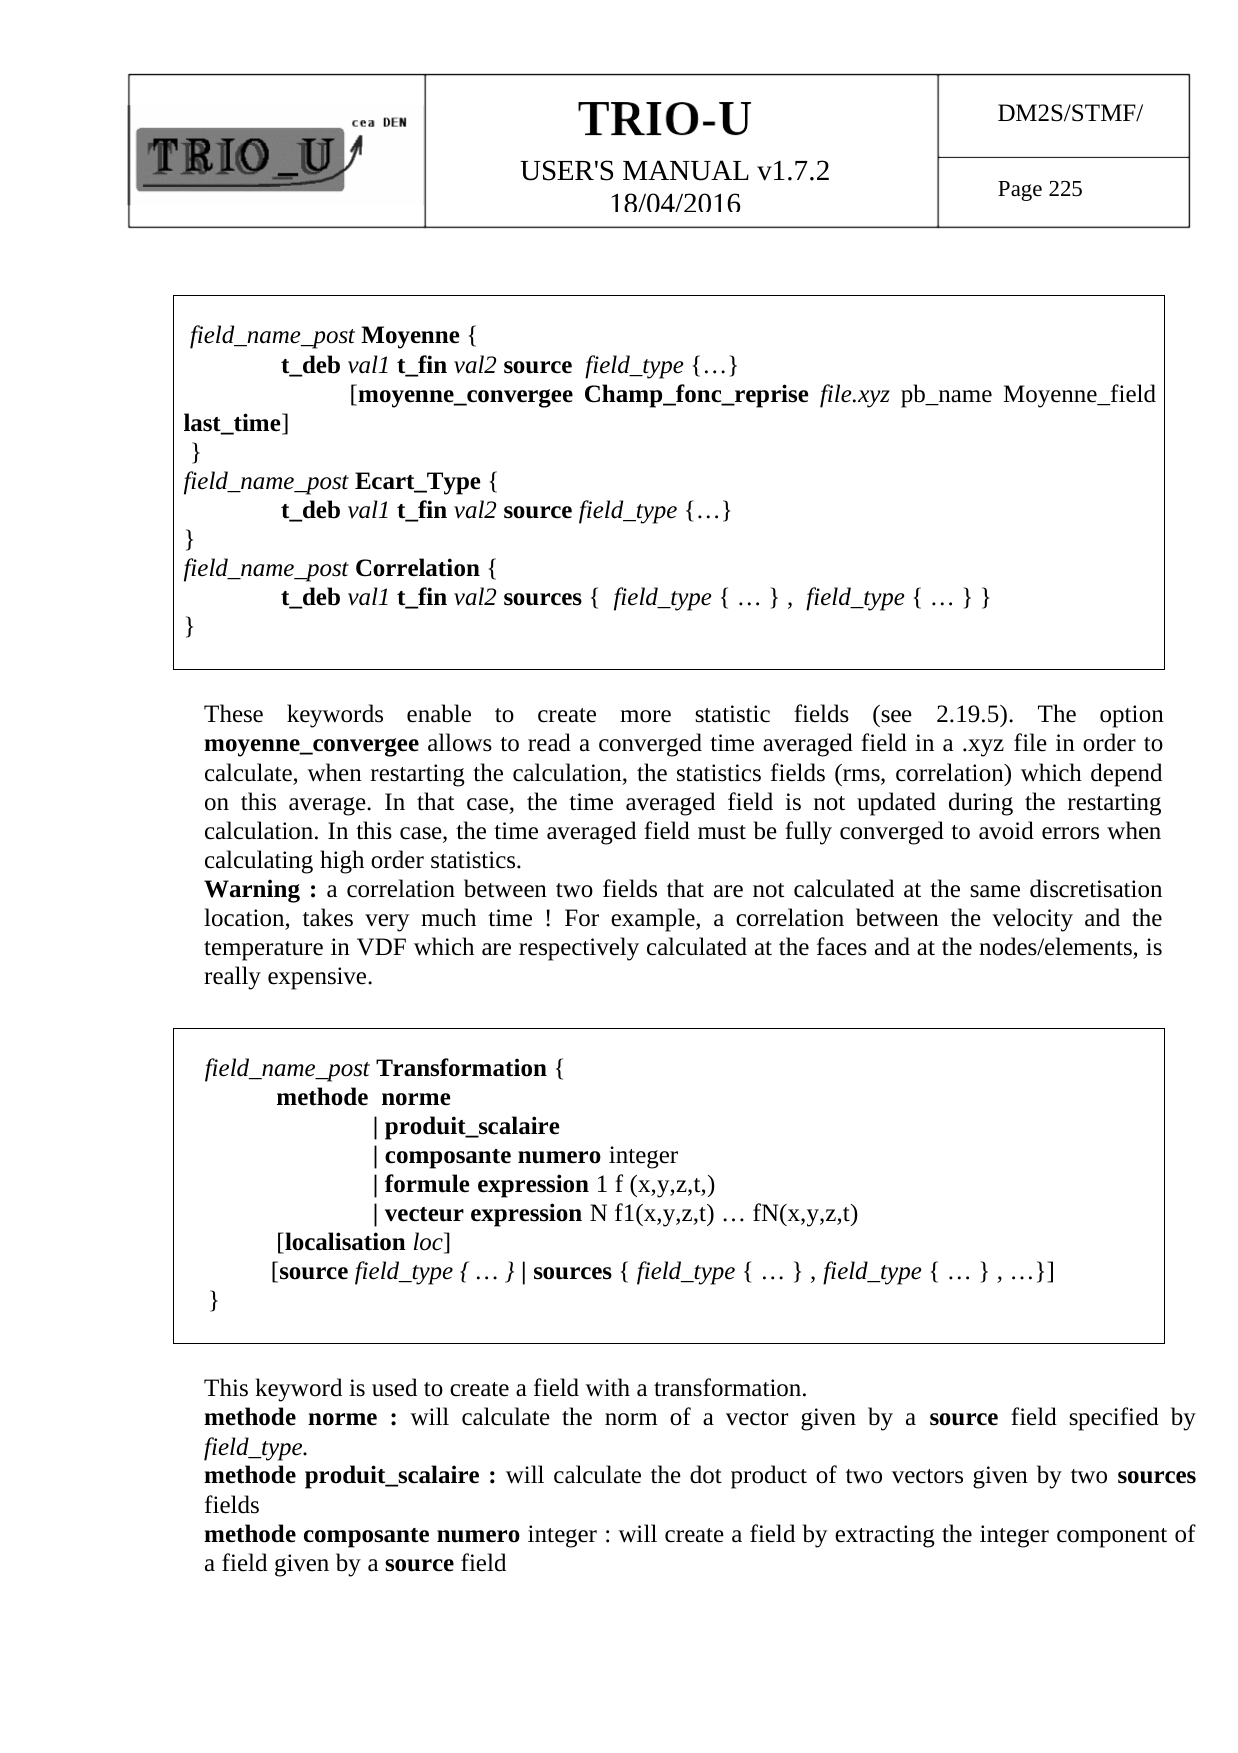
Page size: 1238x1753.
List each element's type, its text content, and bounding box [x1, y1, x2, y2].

text methode composante numero integer : will create a field by extracting the integer component of a field given by a source field [204, 1518, 1196, 1577]
table_header field_name_post Moyenne { t_deb val1 t_fin val2 source field_type {…} [moyenne_convergee Champ_fonc_reprise file.xyz pb_name Moyenne_field last_time] } field_name_post Ecart_Type { t_deb val1 t_fin val2 source field_type {…} } field_name_post Correlation { t_deb val1 t_fin val2 sources { field_type { … } , field_type { … } } } [174, 296, 1164, 669]
text methode produit_scalaire : will calculate the dot product of two vectors given by two sources fields [204, 1460, 1196, 1518]
text Warning : a correlation between two fields that are not calculated at the same discretisation location, takes very much time ! For example, a correlation between the velocity and the temperature in VDF which are respectively calculated at the faces and at the nodes/elements, is really expensive. [204, 874, 1164, 990]
text This keyword is used to create a field with a transformation. [204, 1373, 1196, 1402]
text methode norme : will calculate the norm of a vector given by a source field specified by field_type. [204, 1402, 1196, 1460]
text These keywords enable to create more statistic fields (see 2.19.5). The option moyenne_convergee allows to read a converged time averaged field in a .xyz file in order to calculate, when restarting the calculation, the statistics fields (rms, correlation) which depend on this average. In that case, the time averaged field is not updated during the restarting calculation. In this case, the time averaged field must be fully converged to avoid errors when calculating high order statistics. [204, 699, 1164, 874]
table_header field_name_post Transformation { methode norme | produit_scalaire | composante numero integer | formule expression 1 f (x,y,z,t,) | vecteur expression N f1(x,y,z,t) … fN(x,y,z,t) [localisation loc] [source field_type { … } | sources { field_type { … } , field_type { … } , …}] } [174, 1029, 1164, 1343]
